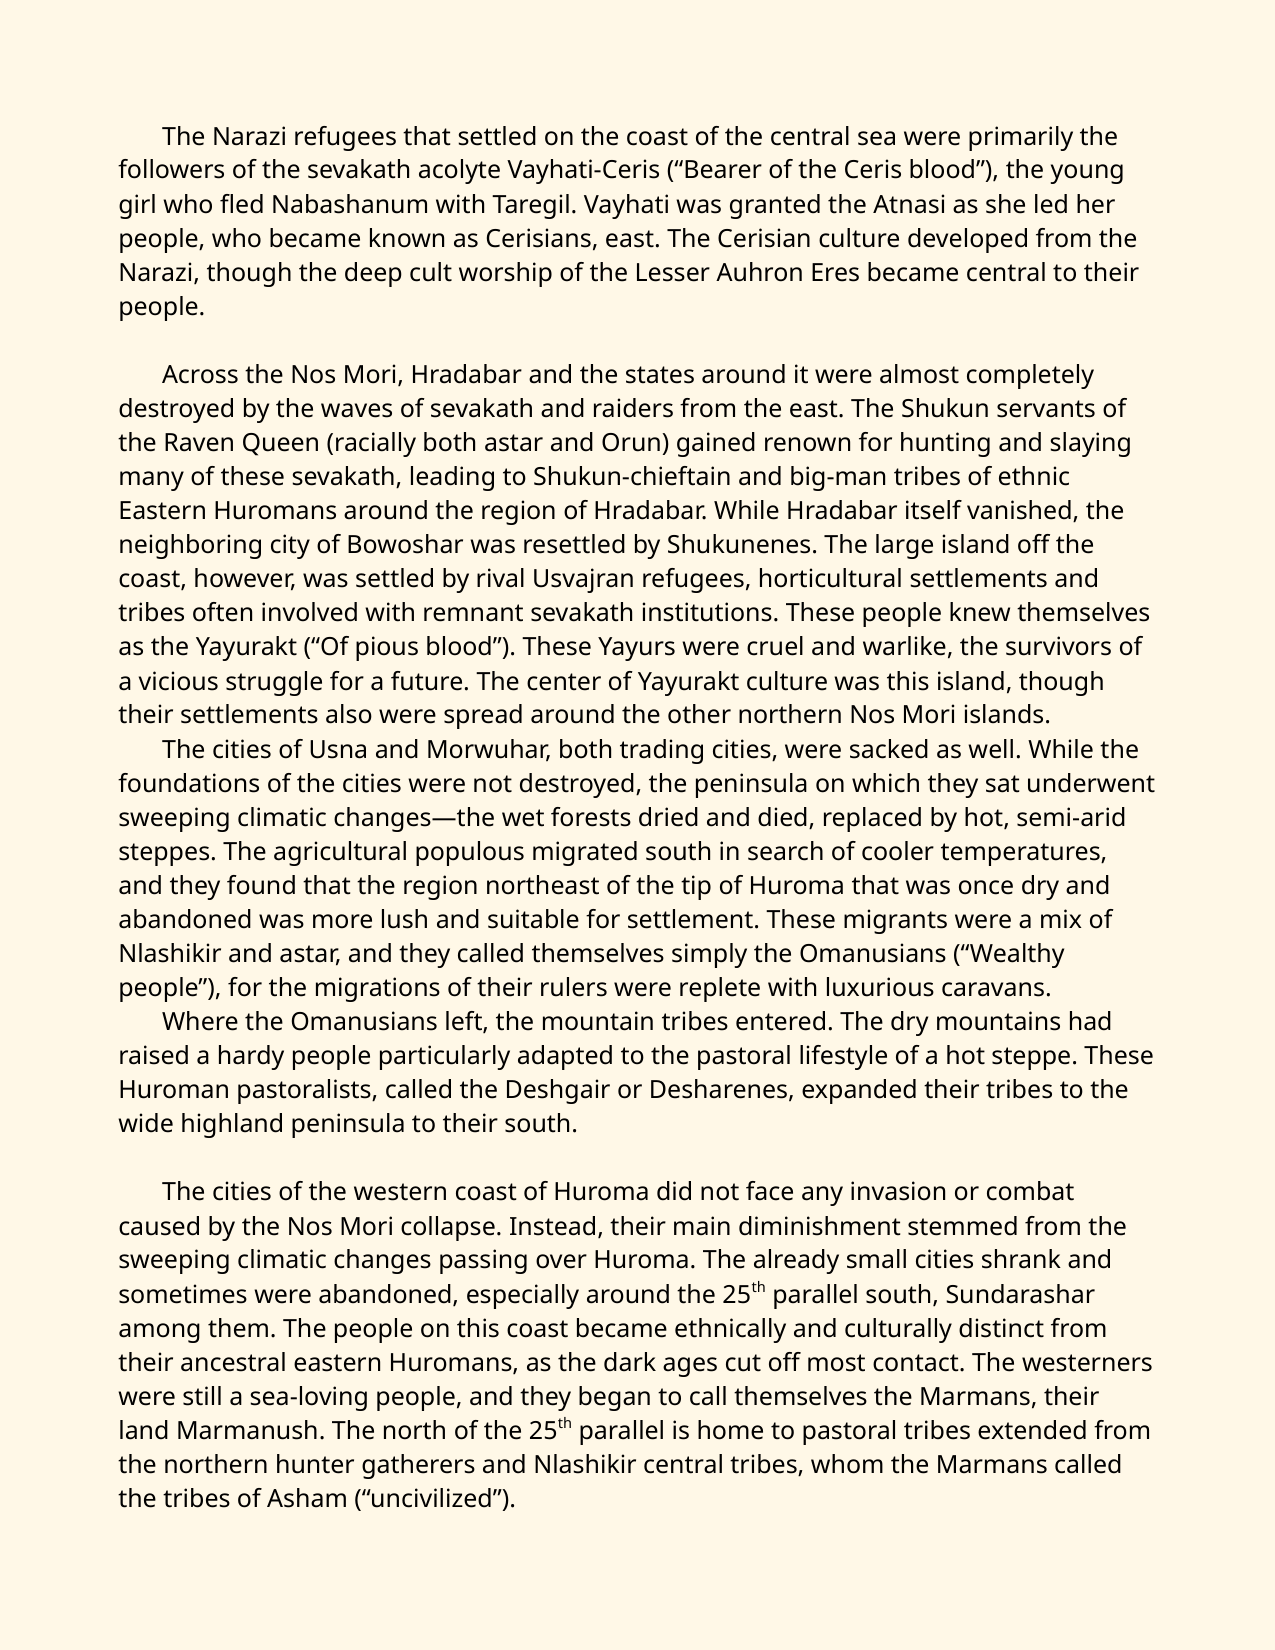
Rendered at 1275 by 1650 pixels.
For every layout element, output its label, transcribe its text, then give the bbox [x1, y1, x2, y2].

text The cities of Usna and Morwuhar, both trading cities, were sacked as well. While the foundations of the cities were not destroyed, the peninsula on which they sat underwent sweeping climatic changes—the wet forests dried and died, replaced by hot, semi-arid steppes. The agricultural populous migrated south in search of cooler temperatures, and they found that the region northeast of the tip of Huroma that was once dry and abandoned was more lush and suitable for settlement. These migrants were a mix of Nlashikir and astar, and they called themselves simply the Omanusians (“Wealthy people”), for the migrations of their rulers were replete with luxurious caravans. [118, 731, 1157, 1004]
text Where the Omanusians left, the mountain tribes entered. The dry mountains had raised a hardy people particularly adapted to the pastoral lifestyle of a hot steppe. These Huroman pastoralists, called the Deshgair or Desharenes, expanded their tribes to the wide highland peninsula to their south. [118, 1004, 1157, 1140]
text Across the Nos Mori, Hradabar and the states around it were almost completely destroyed by the waves of sevakath and raiders from the east. The Shukun servants of the Raven Queen (racially both astar and Orun) gained renown for hunting and slaying many of these sevakath, leading to Shukun-chieftain and big-man tribes of ethnic Eastern Huromans around the region of Hradabar. While Hradabar itself vanished, the neighboring city of Bowoshar was resettled by Shukunenes. The large island off the coast, however, was settled by rival Usvajran refugees, horticultural settlements and tribes often involved with remnant sevakath institutions. These people knew themselves as the Yayurakt (“Of pious blood”). These Yayurs were cruel and warlike, the survivors of a vicious struggle for a future. The center of Yayurakt culture was this island, though their settlements also were spread around the other northern Nos Mori islands. [118, 357, 1157, 731]
text The Narazi refugees that settled on the coast of the central sea were primarily the followers of the sevakath acolyte Vayhati-Ceris (“Bearer of the Ceris blood”), the young girl who fled Nabashanum with Taregil. Vayhati was granted the Atnasi as she led her people, who became known as Cerisians, east. The Cerisian culture developed from the Narazi, though the deep cult worship of the Lesser Auhron Eres became central to their people. [118, 118, 1157, 322]
text The cities of the western coast of Huroma did not face any invasion or combat caused by the Nos Mori collapse. Instead, their main diminishment stemmed from the sweeping climatic changes passing over Huroma. The already small cities shrank and sometimes were abandoned, especially around the 25th parallel south, Sundarashar among them. The people on this coast became ethnically and culturally distinct from their ancestral eastern Huromans, as the dark ages cut off most contact. The westerners were still a sea-loving people, and they began to call themselves the Marmans, their land Marmanush. The north of the 25th parallel is home to pastoral tribes extended from the northern hunter gatherers and Nlashikir central tribes, whom the Marmans called the tribes of Asham (“uncivilized”). [118, 1174, 1157, 1515]
